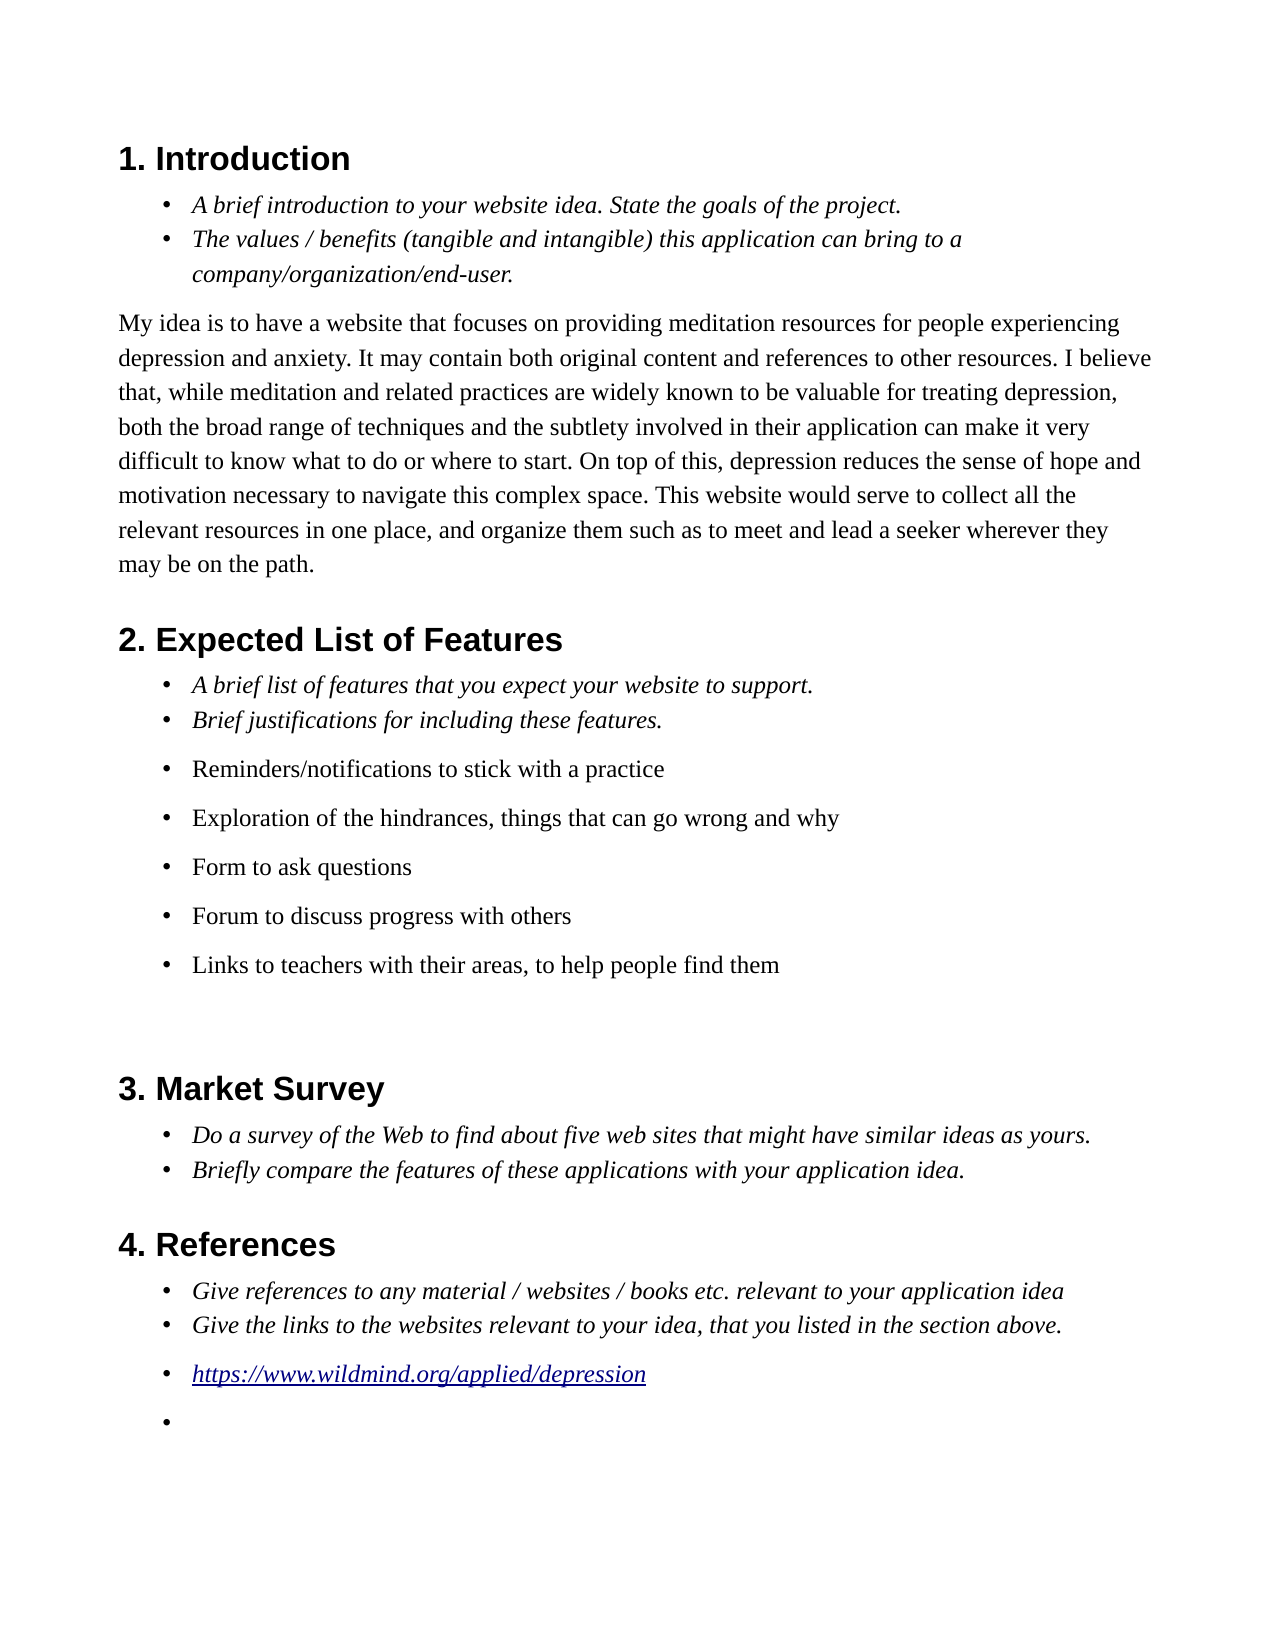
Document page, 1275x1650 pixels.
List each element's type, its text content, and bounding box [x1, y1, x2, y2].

subtitle 3. Market Survey [118, 1069, 1157, 1108]
list Exploration of the hindrances, things that can go wrong and why [162, 803, 1157, 832]
list A brief list of features that you expect your website to support. [162, 671, 1157, 699]
text My idea is to have a website that focuses on providing meditation resources for people experiencing depression and anxiety. It may contain both original content and references to other resources. I believe that, while meditation and related practices are widely known to be valuable for treating depression, both the broad range of techniques and the subtlety involved in their application can make it very difficult to know what to do or where to start. On top of this, depression reduces the sense of hope and motivation necessary to navigate this complex space. This website would serve to collect all the relevant resources in one place, and organize them such as to meet and lead a seeker wherever they may be on the path. [118, 308, 1157, 578]
list Give references to any material / websites / books etc. relevant to your application idea [162, 1276, 1157, 1305]
subtitle 2. Expected List of Features [118, 619, 1157, 658]
list Reminders/notifications to stick with a practice [162, 754, 1157, 783]
list Give the links to the websites relevant to your idea, that you listed in the section above. [162, 1310, 1157, 1339]
list The values / benefits (tangible and intangible) this application can bring to a company/organization/end-user. [162, 224, 1157, 288]
subtitle 1. Introduction [118, 139, 1157, 178]
list Links to teachers with their areas, to help people find them [162, 950, 1157, 979]
list Forum to discuss progress with others [162, 901, 1157, 930]
list A brief introduction to your website idea. State the goals of the project. [162, 190, 1157, 219]
list Form to ask questions [162, 852, 1157, 881]
subtitle 4. References [118, 1225, 1157, 1263]
list https://www.wildmind.org/applied/depression [162, 1359, 1157, 1388]
list Do a survey of the Web to find about five web sites that might have similar ideas as yours. [162, 1120, 1157, 1149]
list Briefly compare the features of these applications with your application idea. [162, 1155, 1157, 1184]
list Brief justifications for including these features. [162, 705, 1157, 734]
